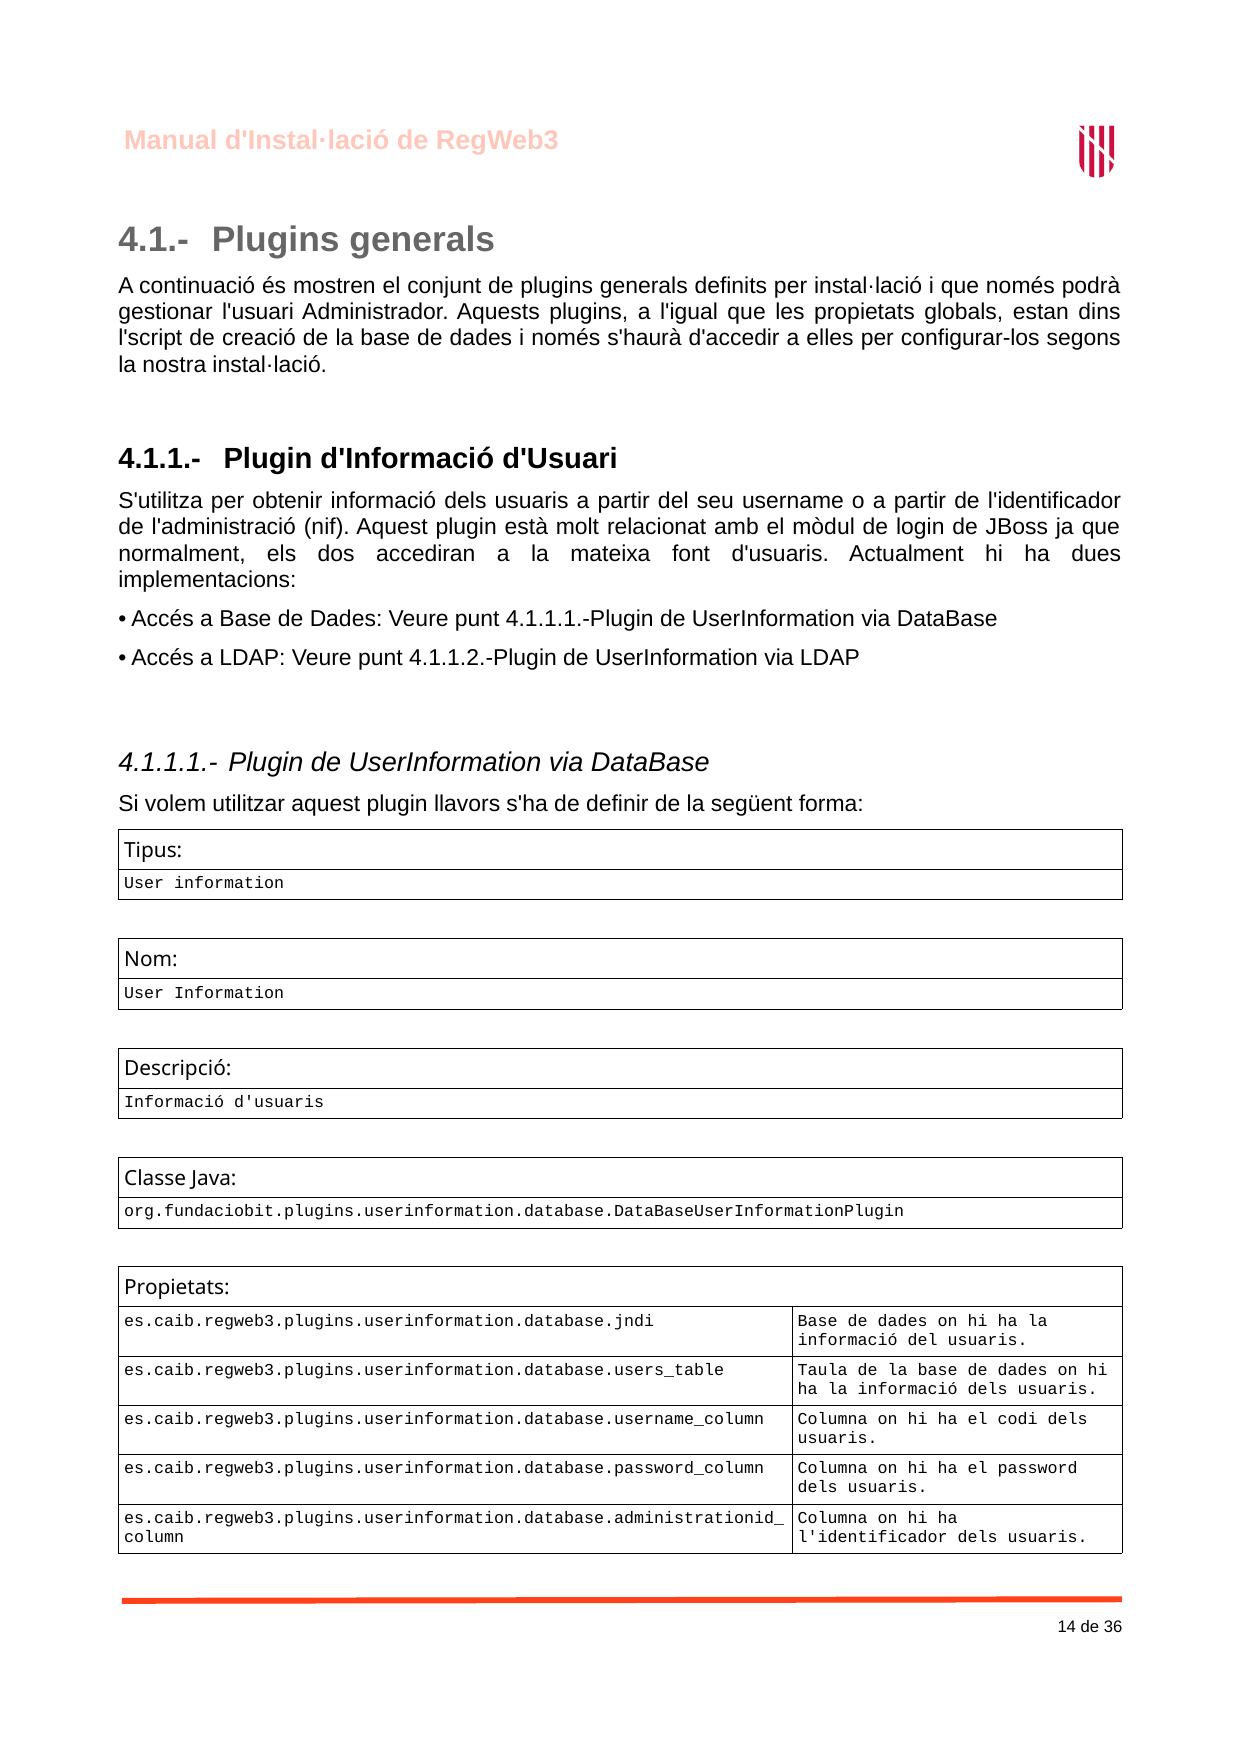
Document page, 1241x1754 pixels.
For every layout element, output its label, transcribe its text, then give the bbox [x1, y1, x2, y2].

subtitle Plugin de UserInformation via DataBase [118, 746, 1122, 778]
text • Accés a LDAP: Veure punt 4.1.1.2.-Plugin de UserInformation via LDAP [118, 644, 1122, 670]
table_header Classe Java: [119, 1158, 1122, 1197]
table_cell Base de dades on hi ha la informació del usuaris. [793, 1307, 1122, 1356]
table_cell es.caib.regweb3.plugins.userinformation.database.jndi [119, 1307, 792, 1356]
table_cell Taula de la base de dades on hi ha la informació dels usuaris. [793, 1357, 1122, 1405]
table_cell Columna on hi ha el password dels usuaris. [793, 1455, 1122, 1503]
text A continuació és mostren el conjunt de plugins generals definits per instal·lació i que només podrà gestionar l'usuari Administrador. Aquests plugins, a l'igual que les propietats globals, estan dins l'script de creació de la base de dades i només s'haurà d'accedir a elles per configurar-los segons la nostra instal·lació. [118, 272, 1122, 377]
table_header Tipus: [119, 830, 1122, 869]
subtitle Plugin d'Informació d'Usuari [118, 441, 1122, 474]
table_header Descripció: [119, 1049, 1122, 1088]
table_cell org.fundaciobit.plugins.userinformation.database.DataBaseUserInformationPlugin [119, 1198, 1122, 1227]
table_cell es.caib.regweb3.plugins.userinformation.database.password_column [119, 1455, 792, 1503]
table_cell es.caib.regweb3.plugins.userinformation.database.users_table [119, 1357, 792, 1405]
table_cell User Information [119, 979, 1122, 1009]
table_header Propietats: [119, 1267, 1122, 1306]
table_cell User information [119, 870, 1122, 899]
table_cell es.caib.regweb3.plugins.userinformation.database.username_column [119, 1406, 792, 1454]
table_cell Columna on hi ha el codi dels usuaris. [793, 1406, 1122, 1454]
text S'utilitza per obtenir informació dels usuaris a partir del seu username o a partir de l'identificador de l'administració (nif). Aquest plugin està molt relacionat amb el mòdul de login de JBoss ja que normalment, els dos accediran a la mateixa font d'usuaris. Actualment hi ha dues implementacions: [118, 487, 1122, 592]
picture [1076, 123, 1117, 179]
table_cell Columna on hi ha l'identificador dels usuaris. [793, 1505, 1122, 1553]
text Si volem utilitzar aquest plugin llavors s'ha de definir de la següent forma: [118, 790, 1122, 816]
table_cell es.caib.regweb3.plugins.userinformation.database.administrationid_column [119, 1505, 792, 1553]
table_cell Informació d'usuaris [119, 1089, 1122, 1118]
text • Accés a Base de Dades: Veure punt 4.1.1.1.-Plugin de UserInformation via DataBase [118, 605, 1122, 631]
subtitle Plugins generals [118, 218, 1122, 259]
table_header Nom: [119, 939, 1122, 978]
